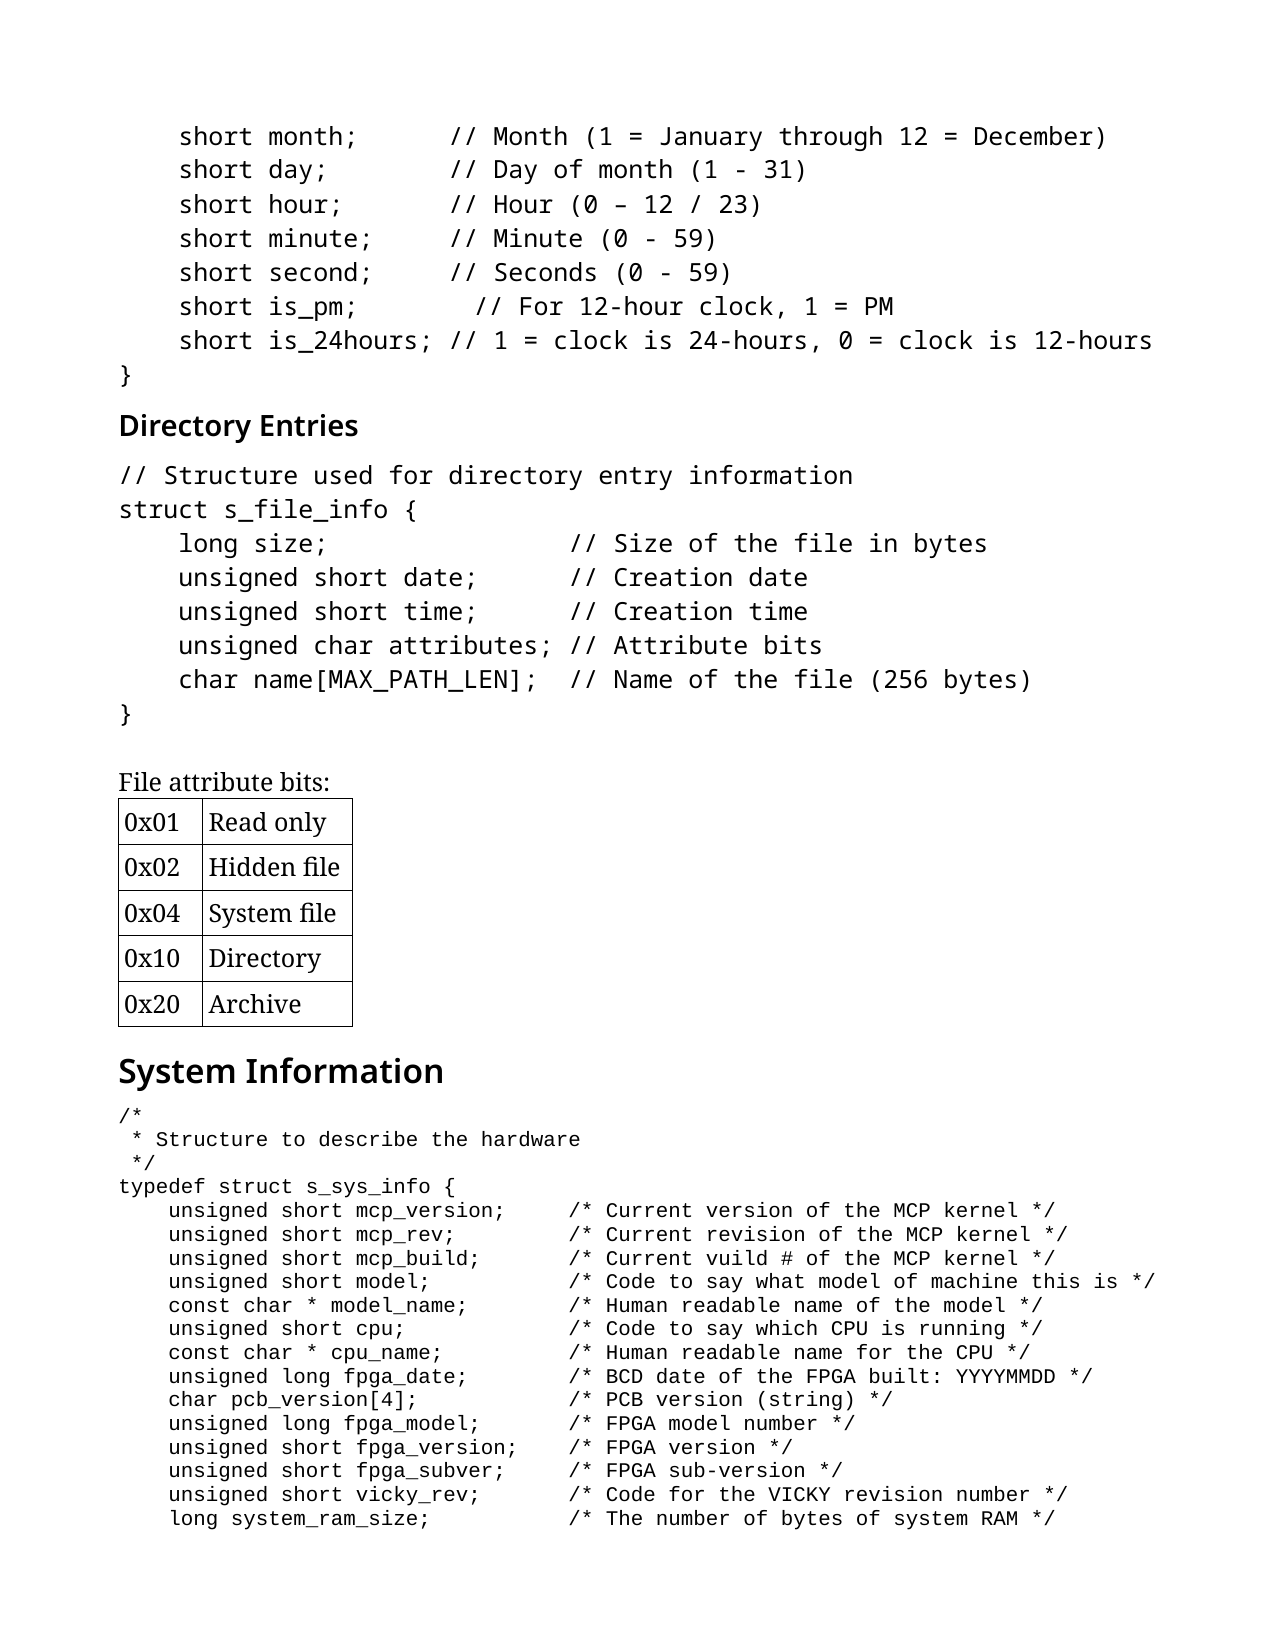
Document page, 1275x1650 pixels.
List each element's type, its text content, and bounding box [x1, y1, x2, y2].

table_header Read only [203, 799, 352, 844]
text unsigned short time; // Creation time [118, 594, 1157, 628]
text long size; // Size of the file in bytes [118, 526, 1157, 560]
text unsigned long fpga_model; /* FPGA model number */ [118, 1413, 1157, 1437]
text unsigned char attributes; // Attribute bits [118, 628, 1157, 662]
table_cell 0x02 [119, 845, 202, 889]
text short minute; // Minute (0 - 59) [118, 220, 1157, 254]
table_cell 0x04 [119, 891, 202, 935]
text struct s_file_info { [118, 492, 1157, 526]
text unsigned short fpga_version; /* FPGA version */ [118, 1437, 1157, 1460]
text unsigned short vicky_rev; /* Code for the VICKY revision number */ [118, 1484, 1157, 1508]
table_header 0x01 [119, 799, 202, 844]
text // Structure used for directory entry information [118, 458, 1157, 492]
text } [118, 696, 1157, 730]
table_cell System file [203, 891, 352, 935]
table_cell Hidden file [203, 845, 352, 889]
text short second; // Seconds (0 - 59) [118, 254, 1157, 288]
text short is_24hours; // 1 = clock is 24-hours, 0 = clock is 12-hours [118, 322, 1157, 357]
text const char * model_name; /* Human readable name of the model */ [118, 1295, 1157, 1318]
text char name[MAX_PATH_LEN]; // Name of the file (256 bytes) [118, 662, 1157, 696]
text unsigned short mcp_rev; /* Current revision of the MCP kernel */ [118, 1224, 1157, 1247]
text File attribute bits: [118, 764, 1157, 798]
text * Structure to describe the hardware [118, 1129, 1157, 1153]
table_cell Directory [203, 936, 352, 981]
text char pcb_version[4]; /* PCB version (string) */ [118, 1389, 1157, 1413]
table_cell 0x10 [119, 936, 202, 981]
text unsigned short cpu; /* Code to say which CPU is running */ [118, 1318, 1157, 1342]
subtitle Directory Entries [118, 405, 1157, 445]
text unsigned short mcp_build; /* Current vuild # of the MCP kernel */ [118, 1247, 1157, 1271]
text short month; // Month (1 = January through 12 = December) [118, 118, 1157, 152]
text } [118, 357, 1157, 391]
text short is_pm; // For 12-hour clock, 1 = PM [118, 288, 1157, 322]
text */ [118, 1153, 1157, 1177]
text typedef struct s_sys_info { [118, 1177, 1157, 1200]
text unsigned long fpga_date; /* BCD date of the FPGA built: YYYYMMDD */ [118, 1366, 1157, 1389]
text unsigned short mcp_version; /* Current version of the MCP kernel */ [118, 1200, 1157, 1224]
text unsigned short fpga_subver; /* FPGA sub-version */ [118, 1460, 1157, 1484]
text short hour; // Hour (0 – 12 / 23) [118, 186, 1157, 220]
table_cell 0x20 [119, 982, 202, 1026]
text short day; // Day of month (1 - 31) [118, 152, 1157, 186]
text unsigned short date; // Creation date [118, 560, 1157, 594]
subtitle System Information [118, 1047, 1157, 1093]
text /* [118, 1106, 1157, 1129]
table_cell Archive [203, 982, 352, 1026]
text long system_ram_size; /* The number of bytes of system RAM */ [118, 1508, 1157, 1531]
text unsigned short model; /* Code to say what model of machine this is */ [118, 1271, 1157, 1295]
text const char * cpu_name; /* Human readable name for the CPU */ [118, 1342, 1157, 1366]
